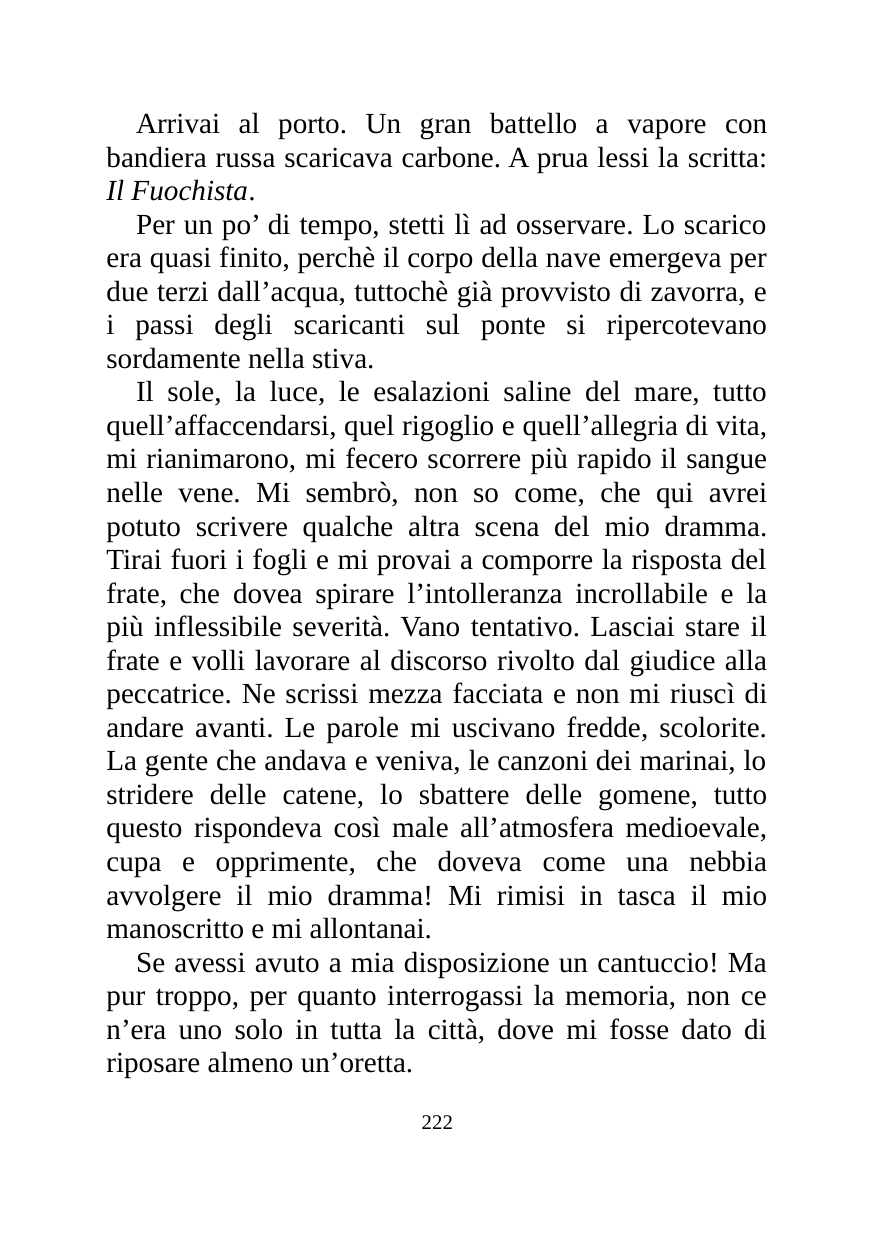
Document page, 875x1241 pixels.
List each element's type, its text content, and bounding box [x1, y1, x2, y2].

text Per un po’ di tempo, stetti lì ad osservare. Lo scarico era quasi finito, perchè il corpo della nave emergeva per due terzi dall’acqua, tuttochè già provvisto di zavorra, e i passi degli scaricanti sul ponte si ripercotevano sordamente nella stiva. [106, 207, 768, 374]
text Se avessi avuto a mia disposizione un cantuccio! Ma pur troppo, per quanto interrogassi la memoria, non ce n’era uno solo in tutta la città, dove mi fosse dato di riposare almeno un’oretta. [106, 945, 768, 1079]
text Il sole, la luce, le esalazioni saline del mare, tutto quell’affaccendarsi, quel rigoglio e quell’allegria di vita, mi rianimarono, mi fecero scorrere più rapido il sangue nelle vene. Mi sembrò, non so come, che qui avrei potuto scrivere qualche altra scena del mio dramma. Tirai fuori i fogli e mi provai a comporre la risposta del frate, che dovea spirare l’intolleranza incrollabile e la più inflessibile severità. Vano tentativo. Lasciai stare il frate e volli lavorare al discorso rivolto dal giudice alla peccatrice. Ne scrissi mezza facciata e non mi riuscì di andare avanti. Le parole mi uscivano fredde, scolorite. La gente che andava e veniva, le canzoni dei marinai, lo stridere delle catene, lo sbattere delle gomene, tutto questo rispondeva così male all’atmosfera medioevale, cupa e opprimente, che doveva come una nebbia avvolgere il mio dramma! Mi rimisi in tasca il mio manoscritto e mi allontanai. [106, 374, 768, 945]
text Arrivai al porto. Un gran battello a vapore con bandiera russa scaricava carbone. A prua lessi la scritta: Il Fuochista. [106, 106, 768, 207]
